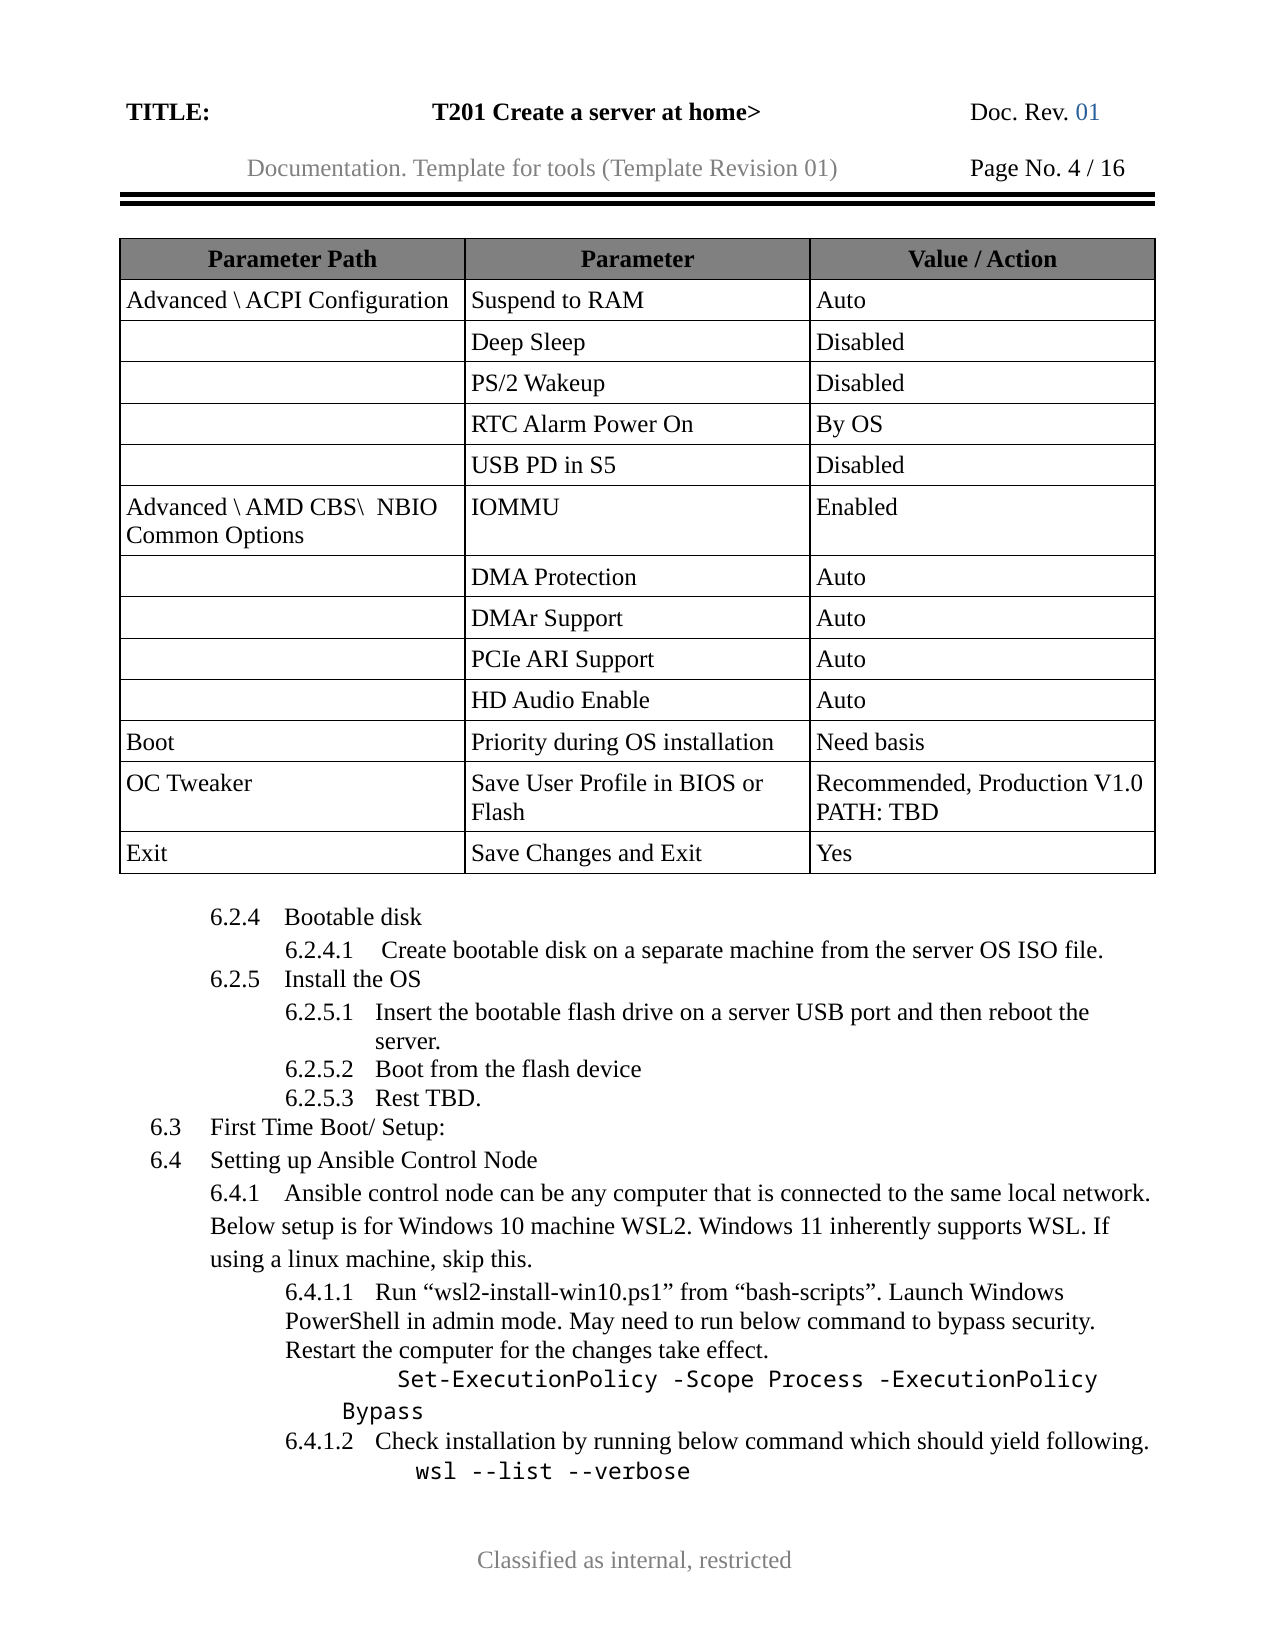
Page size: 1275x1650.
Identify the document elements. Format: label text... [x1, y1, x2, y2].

table_cell Need basis [811, 721, 1154, 761]
table_cell USB PD in S5 [466, 445, 809, 485]
table_cell Deep Sleep [466, 321, 809, 361]
table_cell Disabled [811, 321, 1154, 361]
text wsl --list --verbose [415, 1455, 1155, 1486]
table_cell Auto [811, 556, 1154, 596]
table_cell DMA Protection [466, 556, 809, 596]
subtitle Ansible control node can be any computer that is connected to the same local network. Below setup is for Windows 10 machine WSL2. Windows 11 inherently supports WSL. If using a linux machine, skip this. [210, 1178, 1155, 1273]
table_cell [121, 680, 464, 720]
subtitle Install the OS [210, 964, 1155, 993]
table_cell Yes [811, 832, 1154, 872]
table_cell [121, 597, 464, 637]
table_cell Priority during OS installation [466, 721, 809, 761]
subtitle Insert the bootable flash drive on a server USB port and then reboot the server. [285, 997, 1155, 1054]
table_cell Auto [811, 280, 1154, 320]
table_cell [121, 556, 464, 596]
table_header Parameter Path [121, 239, 464, 279]
table_header Value / Action [811, 239, 1154, 279]
table_cell Advanced \ ACPI Configuration [121, 280, 464, 320]
table_cell Boot [121, 721, 464, 761]
table_cell PS/2 Wakeup [466, 362, 809, 402]
table_cell By OS [811, 404, 1154, 444]
subtitle Run “wsl2-install-win10.ps1” from “bash-scripts”. Launch Windows PowerShell in admin mode. May need to run below command to bypass security. Restart the computer for the changes take effect. [285, 1277, 1155, 1363]
table_cell Exit [121, 832, 464, 872]
subtitle Check installation by running below command which should yield following. [285, 1426, 1155, 1455]
table_cell Suspend to RAM [466, 280, 809, 320]
text Set-ExecutionPolicy -Scope Process -ExecutionPolicy Bypass [342, 1363, 1155, 1426]
table_cell Enabled [811, 486, 1154, 555]
table_cell [121, 321, 464, 361]
subtitle Rest TBD. [285, 1083, 1155, 1112]
table_cell OC Tweaker [121, 762, 464, 831]
table_cell Disabled [811, 445, 1154, 485]
table_cell [121, 404, 464, 444]
table_cell [121, 362, 464, 402]
table_cell RTC Alarm Power On [466, 404, 809, 444]
table_cell Auto [811, 639, 1154, 679]
table_cell Disabled [811, 362, 1154, 402]
subtitle Bootable disk [210, 902, 1155, 931]
subtitle Boot from the flash device [285, 1054, 1155, 1083]
table_header Parameter [466, 239, 809, 279]
table_cell IOMMU [466, 486, 809, 555]
table_cell Save Changes and Exit [466, 832, 809, 872]
table_cell [121, 639, 464, 679]
table_cell Recommended, Production V1.0 PATH: TBD [811, 762, 1154, 831]
table_cell PCIe ARI Support [466, 639, 809, 679]
subtitle Setting up Ansible Control Node [120, 1145, 1155, 1174]
table_cell [121, 445, 464, 485]
table_cell Advanced \ AMD CBS\ NBIO Common Options [121, 486, 464, 555]
table_cell HD Audio Enable [466, 680, 809, 720]
table_cell DMAr Support [466, 597, 809, 637]
table_cell Auto [811, 597, 1154, 637]
table_cell Save User Profile in BIOS or Flash [466, 762, 809, 831]
subtitle First Time Boot/ Setup: [120, 1112, 1155, 1141]
subtitle Create bootable disk on a separate machine from the server OS ISO file. [285, 935, 1155, 964]
table_cell Auto [811, 680, 1154, 720]
